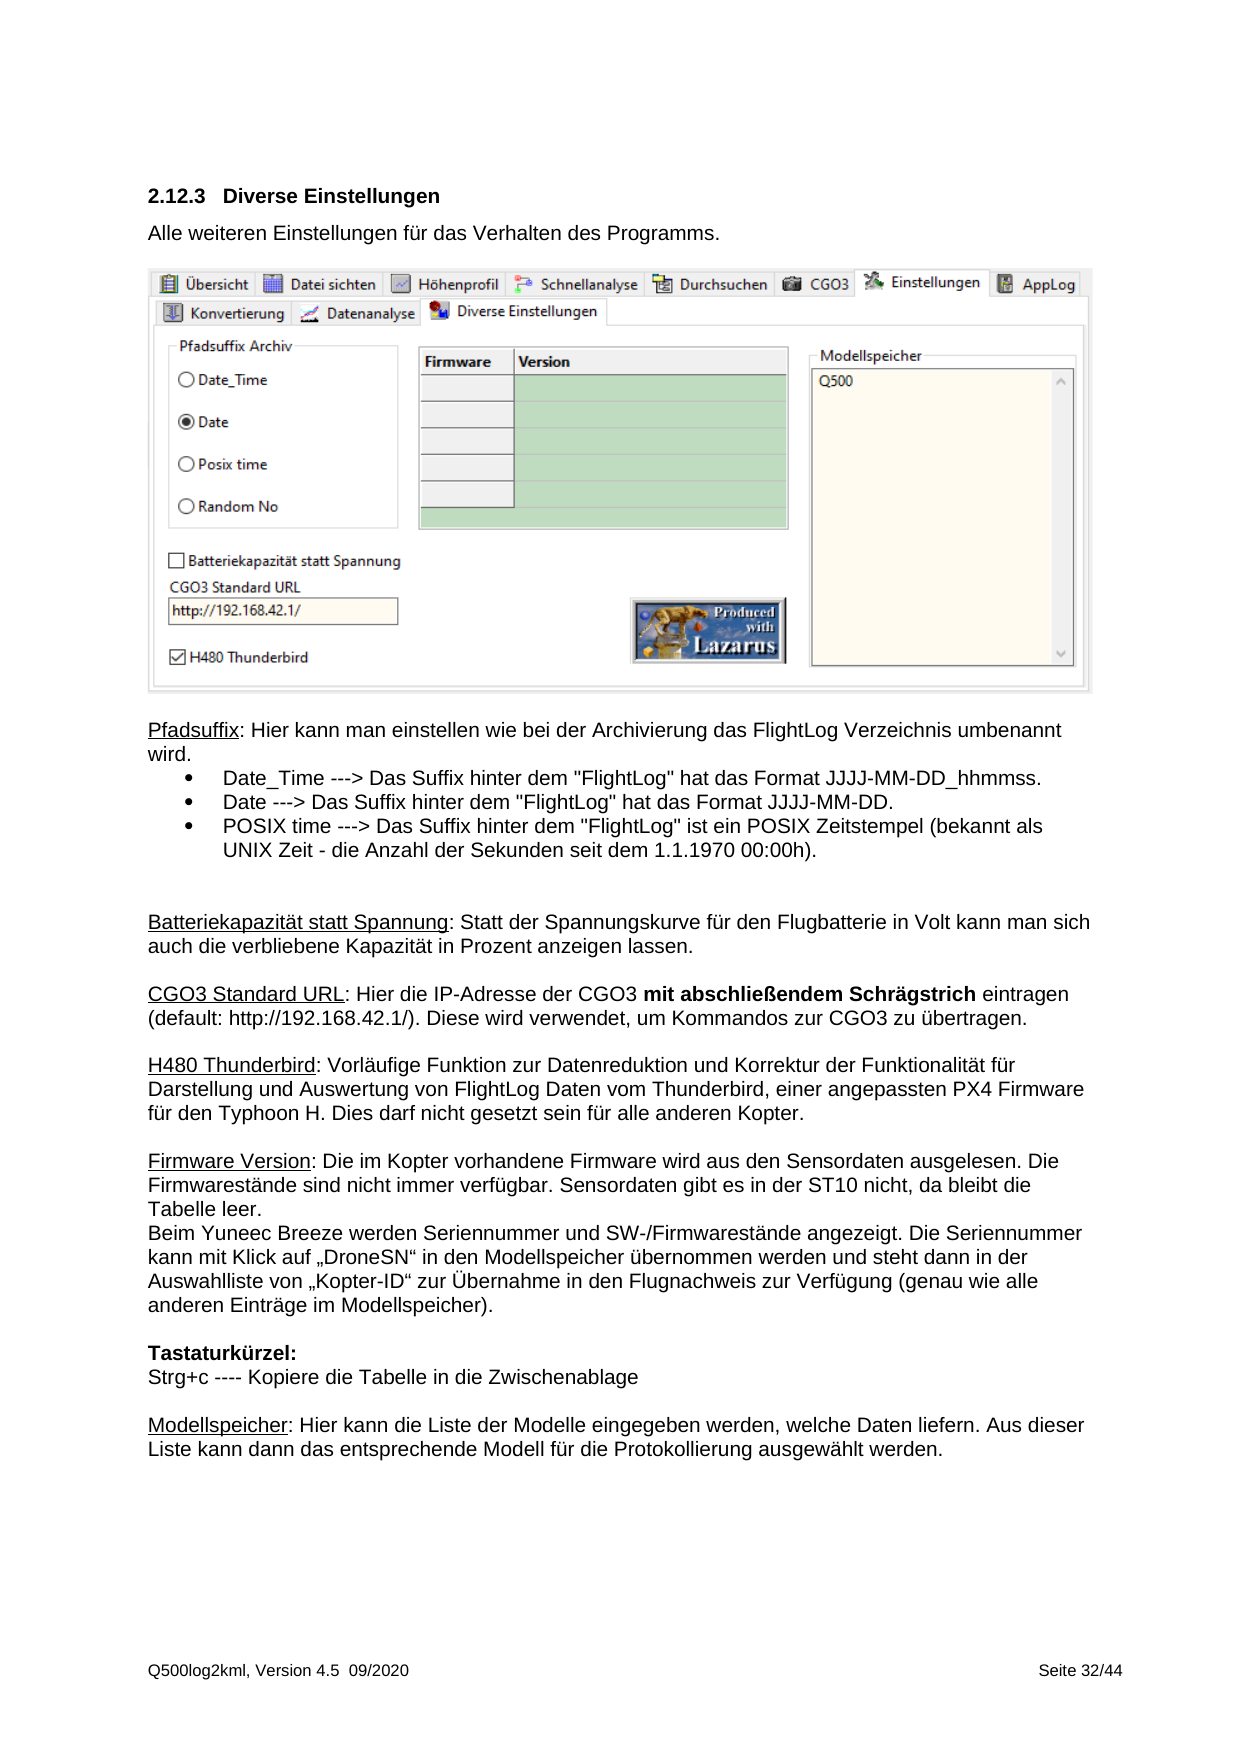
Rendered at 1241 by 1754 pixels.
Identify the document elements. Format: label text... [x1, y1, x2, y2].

text Pfadsuffix: Hier kann man einstellen wie bei der Archivierung das FlightLog Verzeichnis umbenannt wird. [148, 717, 1093, 765]
text Tastaturkürzel: [148, 1341, 1093, 1365]
text Batteriekapazität statt Spannung: Statt der Spannungskurve für den Flugbatterie in Volt kann man sich auch die verbliebene Kapazität in Prozent anzeigen lassen. [148, 909, 1093, 957]
text Modellspeicher: Hier kann die Liste der Modelle eingegeben werden, welche Daten liefern. Aus dieser Liste kann dann das entsprechende Modell für die Protokollierung ausgewählt werden. [148, 1413, 1093, 1461]
text H480 Thunderbird: Vorläufige Funktion zur Datenreduktion und Korrektur der Funktionalität für Darstellung und Auswertung von FlightLog Daten vom Thunderbird, einer angepassten PX4 Firmware für den Typhoon H. Dies darf nicht gesetzt sein für alle anderen Kopter. [148, 1053, 1093, 1125]
text Firmware Version: Die im Kopter vorhandene Firmware wird aus den Sensordaten ausgelesen. Die Firmwarestände sind nicht immer verfügbar. Sensordaten gibt es in der ST10 nicht, da bleibt die Tabelle leer. [148, 1149, 1093, 1221]
subtitle Diverse Einstellungen [148, 184, 1093, 208]
list Date_Time ---> Das Suffix hinter dem "FlightLog" hat das Format JJJJ-MM-DD_hhmmss. [185, 765, 1093, 789]
list Date ---> Das Suffix hinter dem "FlightLog" hat das Format JJJJ-MM-DD. [185, 789, 1093, 813]
text Strg+c ---- Kopiere die Tabelle in die Zwischenablage [148, 1365, 1093, 1389]
list POSIX time ---> Das Suffix hinter dem "FlightLog" ist ein POSIX Zeitstempel (bekannt als UNIX Zeit - die Anzahl der Sekunden seit dem 1.1.1970 00:00h). [185, 813, 1093, 862]
text Beim Yuneec Breeze werden Seriennummer und SW-/Firmwarestände angezeigt. Die Seriennummer kann mit Klick auf „DroneSN“ in den Modellspeicher übernommen werden und steht dann in der Auswahlliste von „Kopter-ID“ zur Übernahme in den Flugnachweis zur Verfügung (genau wie alle anderen Einträge im Modellspeicher). [148, 1221, 1093, 1317]
text Alle weiteren Einstellungen für das Verhalten des Programms. [148, 221, 1093, 244]
text CGO3 Standard URL: Hier die IP-Adresse der CGO3 mit abschließendem Schrägstrich eintragen (default: http://192.168.42.1/). Diese wird verwendet, um Kommandos zur CGO3 zu übertragen. [148, 981, 1093, 1029]
picture [147, 268, 1093, 694]
